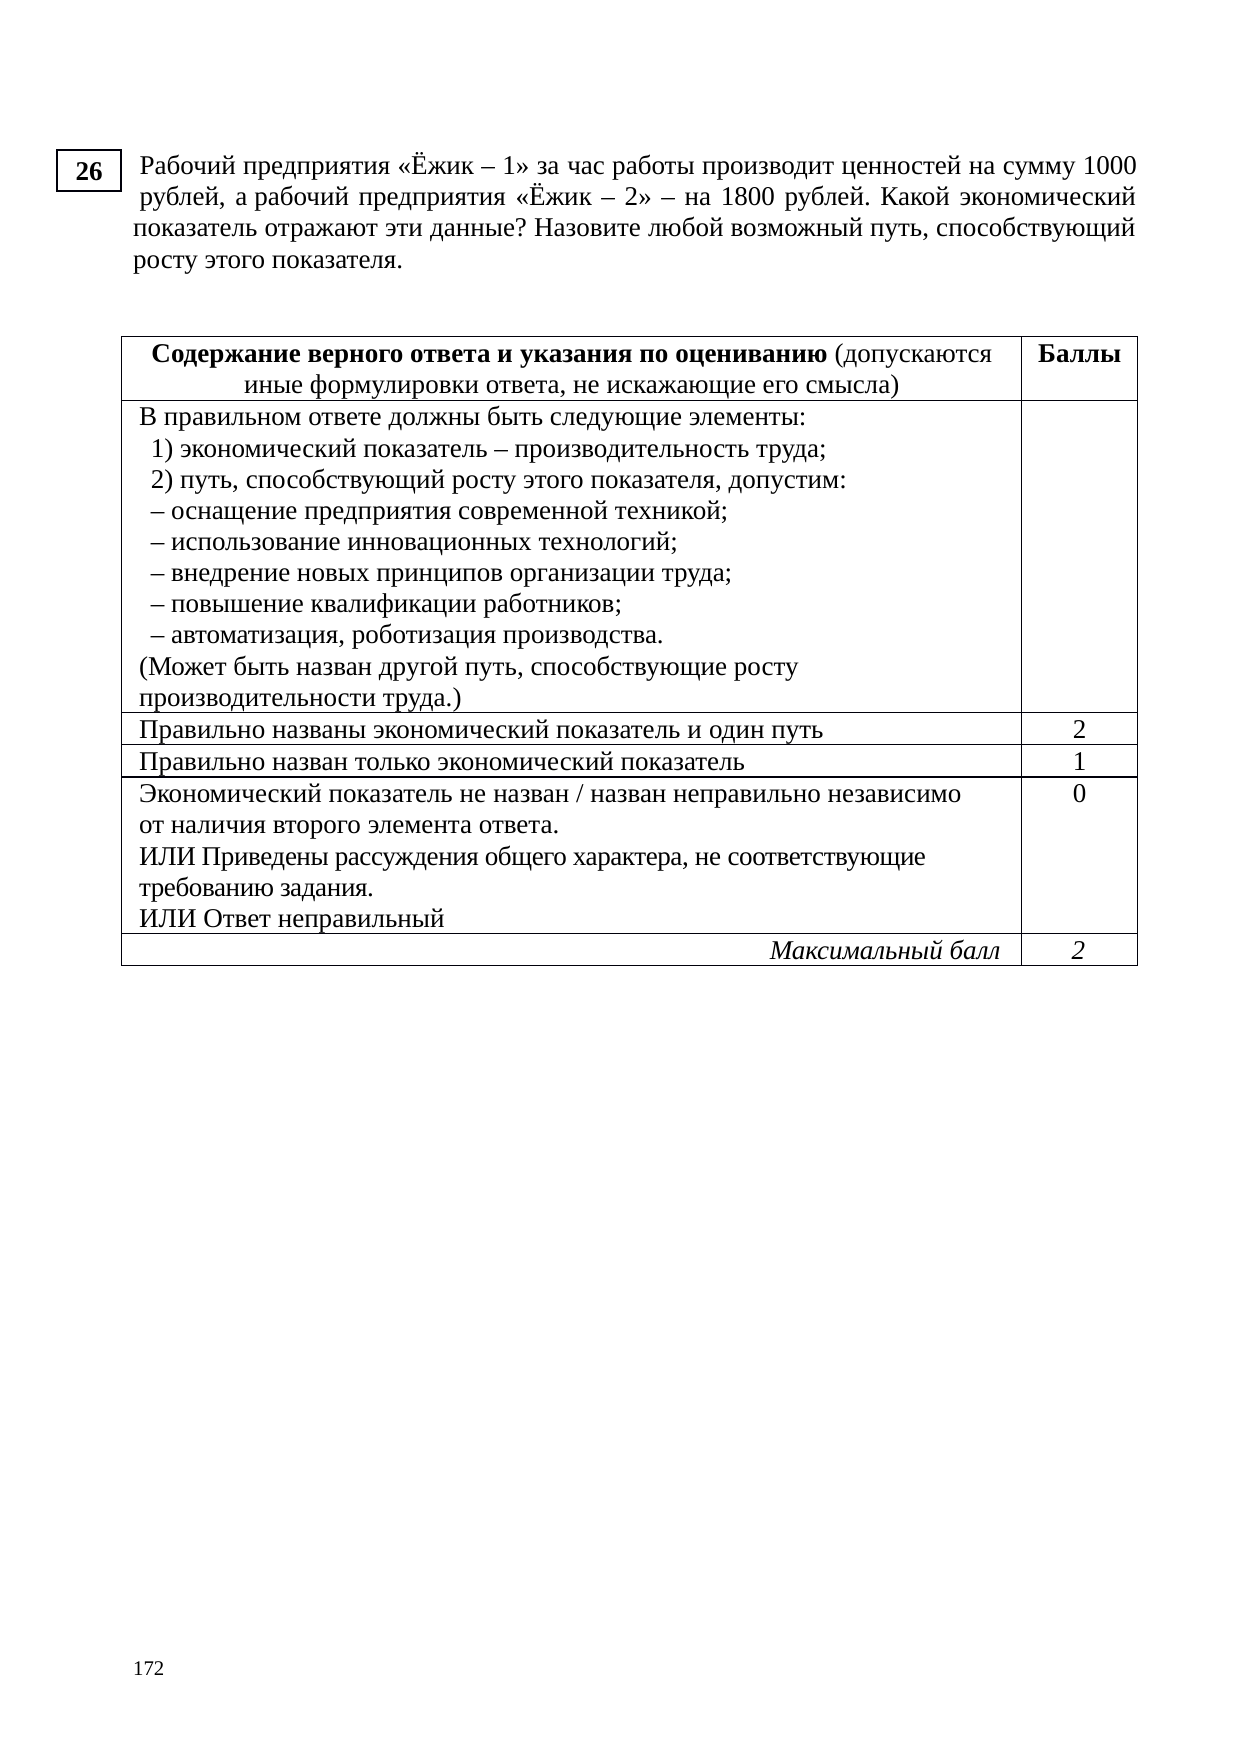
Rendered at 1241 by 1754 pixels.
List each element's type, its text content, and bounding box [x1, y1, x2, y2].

table_header Содержание верного ответа и указания по оцениванию (допускаются иные формулировки ответа, не искажающие его смысла) [122, 337, 1021, 399]
table_cell 0 [1022, 778, 1137, 933]
table_cell 1 [1022, 745, 1137, 776]
text 26 [60, 153, 118, 188]
table_cell 2 [1022, 934, 1137, 965]
table_header Баллы [1022, 337, 1137, 399]
table_cell [1022, 401, 1137, 712]
table_cell Максимальный балл [122, 934, 1021, 965]
table_cell Правильно назван только экономический показатель [122, 745, 1021, 776]
table_cell Правильно названы экономический показатель и один путь [122, 713, 1021, 744]
table_cell Экономический показатель не назван / назван неправильно независимо от наличия второго элемента ответа. ИЛИ Приведены рассуждения общего характера, не соответствующие требованию задания. ИЛИ Ответ неправильный [122, 778, 1021, 933]
table_cell 2 [1022, 713, 1137, 744]
text Рабочий предприятия «Ёжик – 1» за час работы производит ценностей на сумму 1000 рублей, а рабочий предприятия «Ёжик – 2» – на 1800 рублей. Какой экономический показатель отражают эти данные? Назовите любой возможный путь, способствующий росту этого показателя. [133, 149, 1137, 274]
table_cell В правильном ответе должны быть следующие элементы: 1) экономический показатель – производительность труда; 2) путь, способствующий росту этого показателя, допустим: – оснащение предприятия современной техникой; – использование инновационных технологий; – внедрение новых принципов организации труда; – повышение квалификации работников; – автоматизация, роботизация производства. (Может быть назван другой путь, способствующие росту производительности труда.) [122, 401, 1021, 712]
